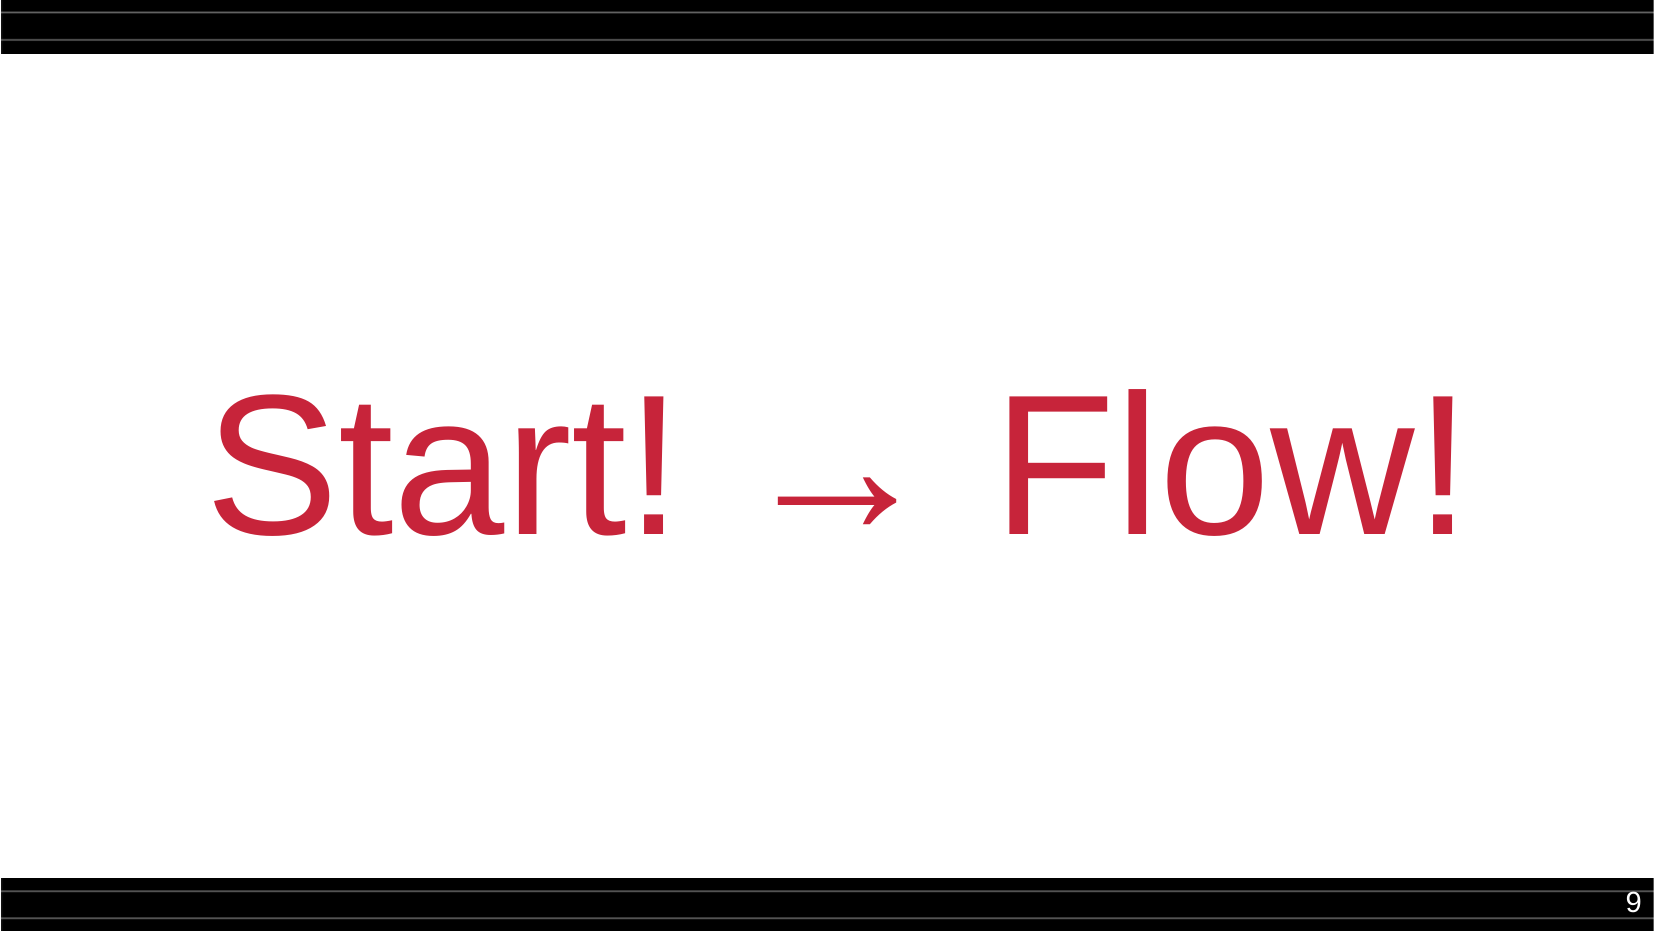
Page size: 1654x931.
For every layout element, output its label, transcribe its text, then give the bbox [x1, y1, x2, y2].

picture [1, 878, 1654, 931]
title Start! → Flow! [118, 92, 1560, 839]
picture [1, 0, 1654, 54]
